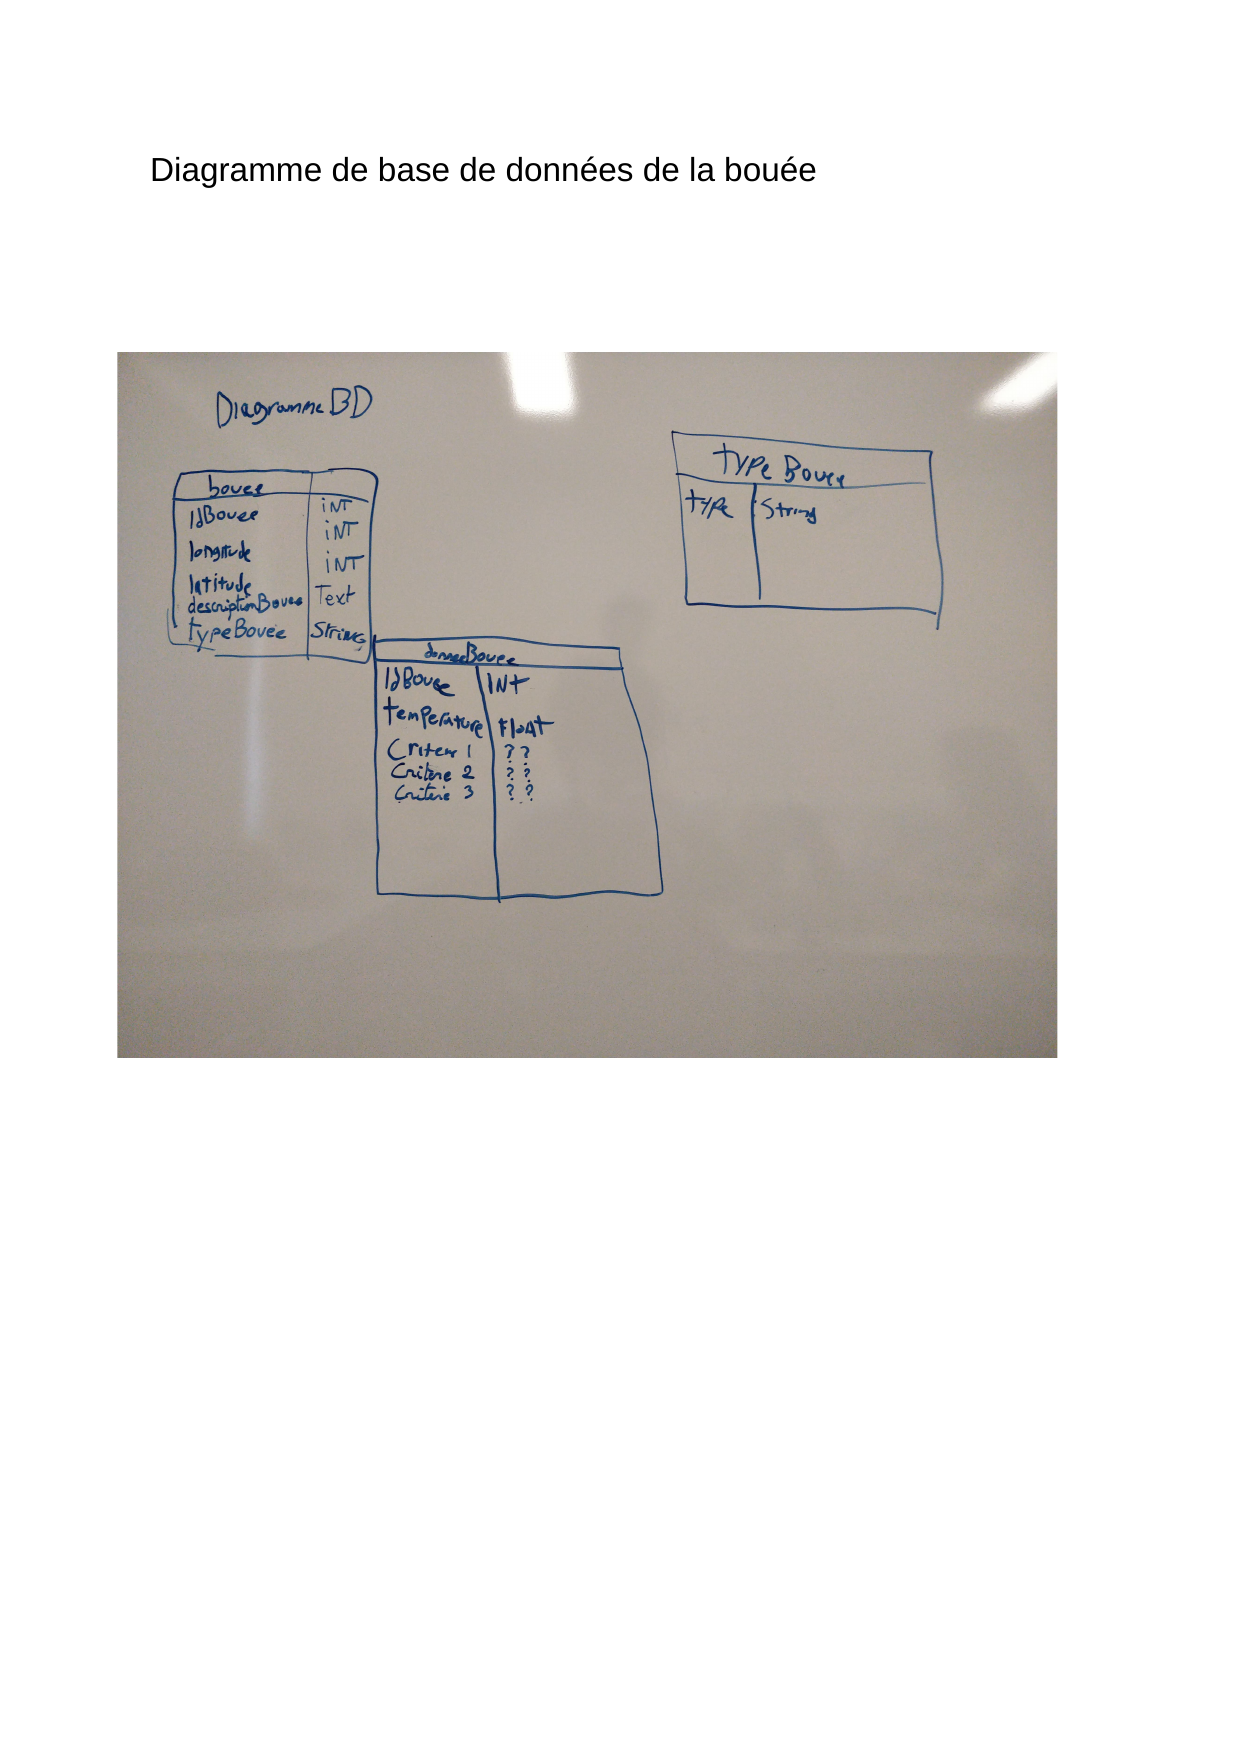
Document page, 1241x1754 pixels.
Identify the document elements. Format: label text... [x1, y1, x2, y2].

subtitle Diagramme de base de données de la bouée [150, 150, 1090, 188]
picture [117, 352, 1058, 1058]
